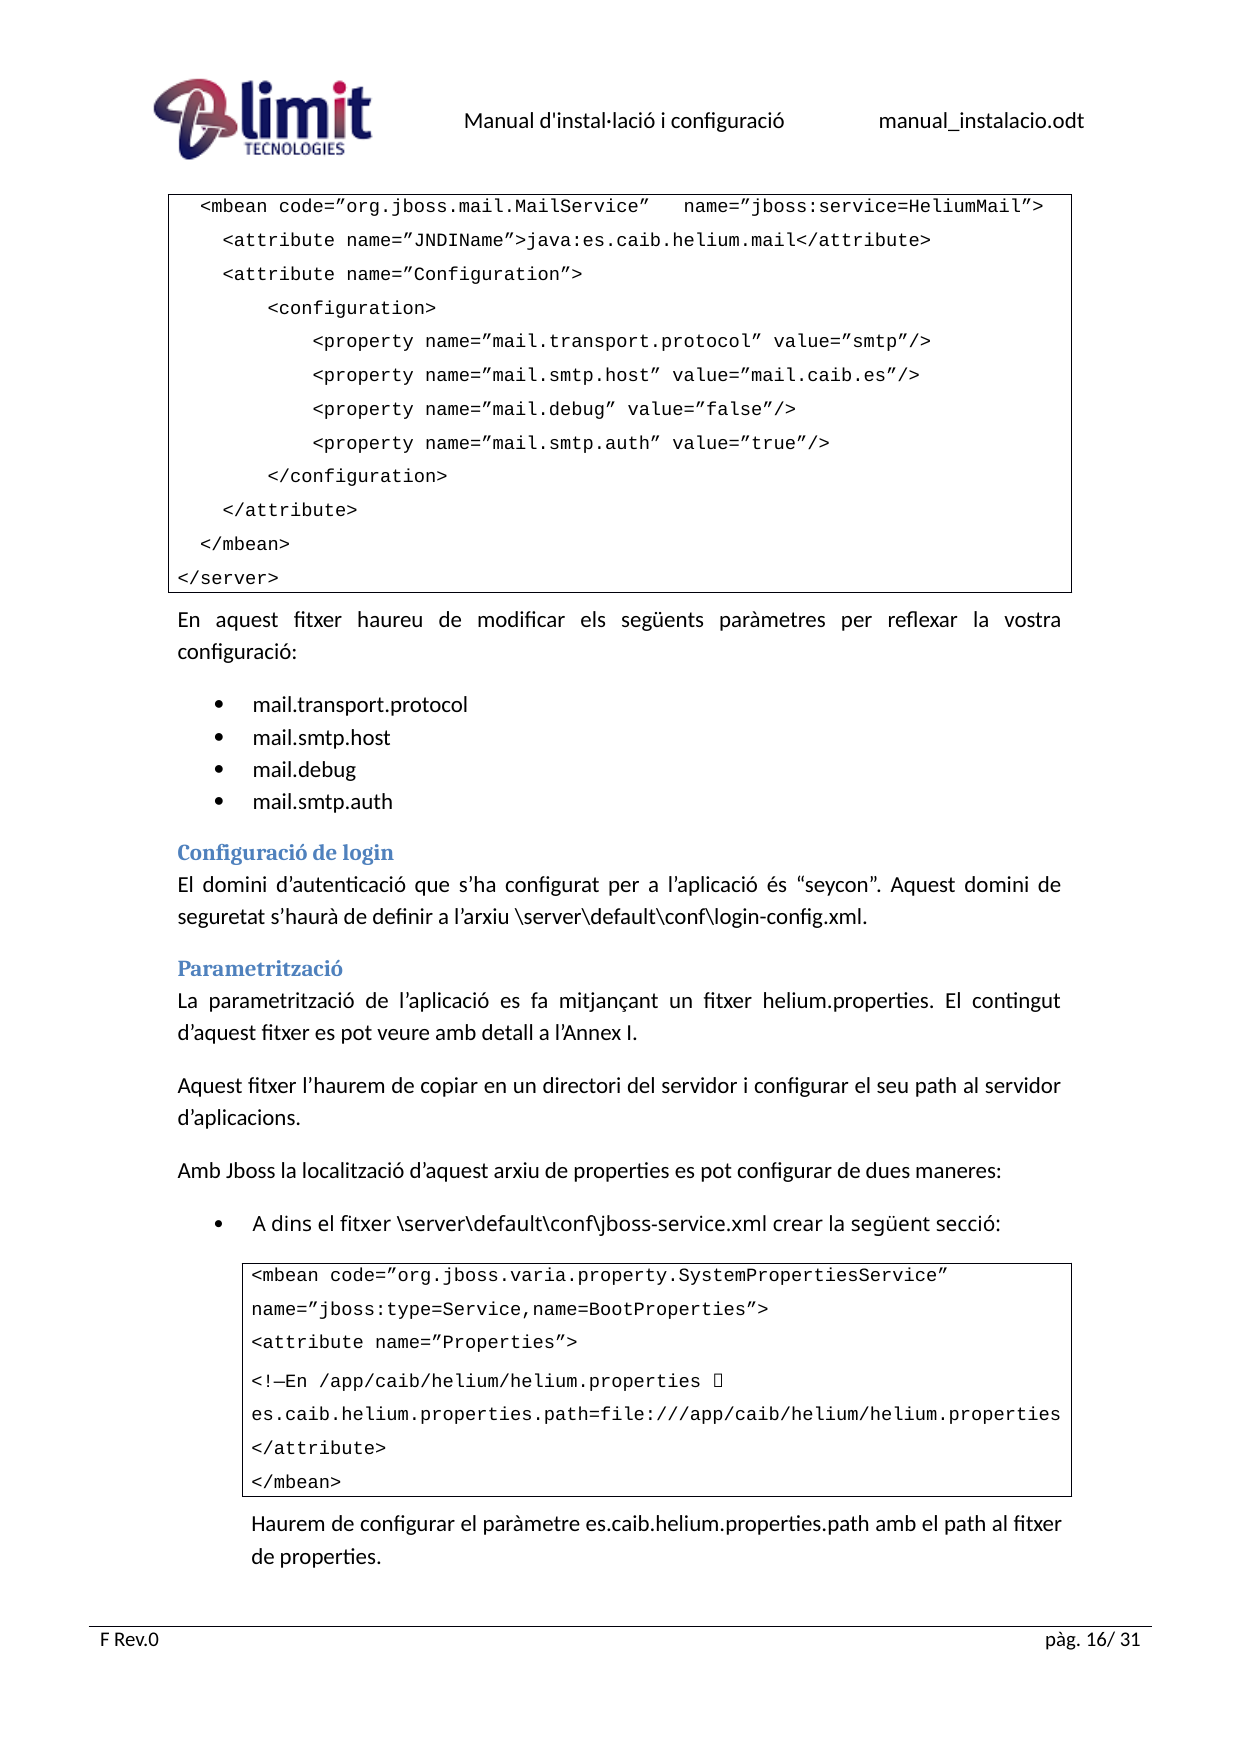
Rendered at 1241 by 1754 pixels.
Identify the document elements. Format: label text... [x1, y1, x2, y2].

text Amb Jboss la localització d’aquest arxiu de properties es pot configurar de dues maneres: [177, 1156, 1063, 1184]
text El domini d’autenticació que s’ha configurat per a l’aplicació és “seycon”. Aquest domini de seguretat s’haurà de definir a l’arxiu \server\default\conf\login-config.xml. [177, 870, 1063, 931]
text <property name=”mail.transport.protocol” value=”smtp”/> [169, 329, 1071, 353]
text <attribute name=”Properties”> [243, 1330, 1071, 1354]
list mail.transport.protocol [215, 691, 1063, 718]
list mail.debug [215, 755, 1063, 783]
text </configuration> [169, 464, 1071, 488]
text <mbean code=”org.jboss.varia.property.SystemPropertiesService” [243, 1264, 1071, 1287]
text <attribute name=”JNDIName”>java:es.caib.helium.mail</attribute> [169, 228, 1071, 252]
picture [148, 73, 379, 166]
text Haurem de configurar el paràmetre es.caib.helium.properties.path amb el path al fitxer de properties. [251, 1509, 1063, 1570]
subtitle Parametrització [177, 956, 1063, 982]
list mail.smtp.auth [215, 787, 1063, 815]
list mail.smtp.host [215, 723, 1063, 751]
text </mbean> [169, 532, 1071, 556]
text name=”jboss:type=Service,name=BootProperties”> [243, 1296, 1071, 1321]
text La parametrització de l’aplicació es fa mitjançant un fitxer helium.properties. El contingut d’aquest fitxer es pot veure amb detall a l’Annex I. [177, 986, 1063, 1046]
text <configuration> [169, 295, 1071, 320]
text Aquest fitxer l’haurem de copiar en un directori del servidor i configurar el seu path al servidor d’aplicacions. [177, 1071, 1063, 1131]
text </attribute> [169, 498, 1071, 522]
text <!—En /app/caib/helium/helium.properties  [243, 1364, 1071, 1393]
text es.caib.helium.properties.path=file:///app/caib/helium/helium.properties [243, 1402, 1071, 1426]
text <attribute name=”Configuration”> [169, 262, 1071, 286]
text <mbean code=”org.jboss.mail.MailService” name=”jboss:service=HeliumMail”> [169, 195, 1071, 218]
text </mbean> [243, 1469, 1071, 1496]
text </server> [169, 565, 1071, 592]
list A dins el fitxer \server\default\conf\jboss-service.xml crear la següent secció: [215, 1209, 1063, 1238]
text <property name=”mail.smtp.auth” value=”true”/> [169, 430, 1071, 455]
text En aquest fitxer haureu de modificar els següents paràmetres per reflexar la vostra configuració: [177, 605, 1063, 666]
subtitle Configuració de login [177, 840, 1063, 866]
text </attribute> [243, 1436, 1071, 1460]
text <property name=”mail.debug” value=”false”/> [169, 397, 1071, 421]
text <property name=”mail.smtp.host” value=”mail.caib.es”/> [169, 363, 1071, 387]
